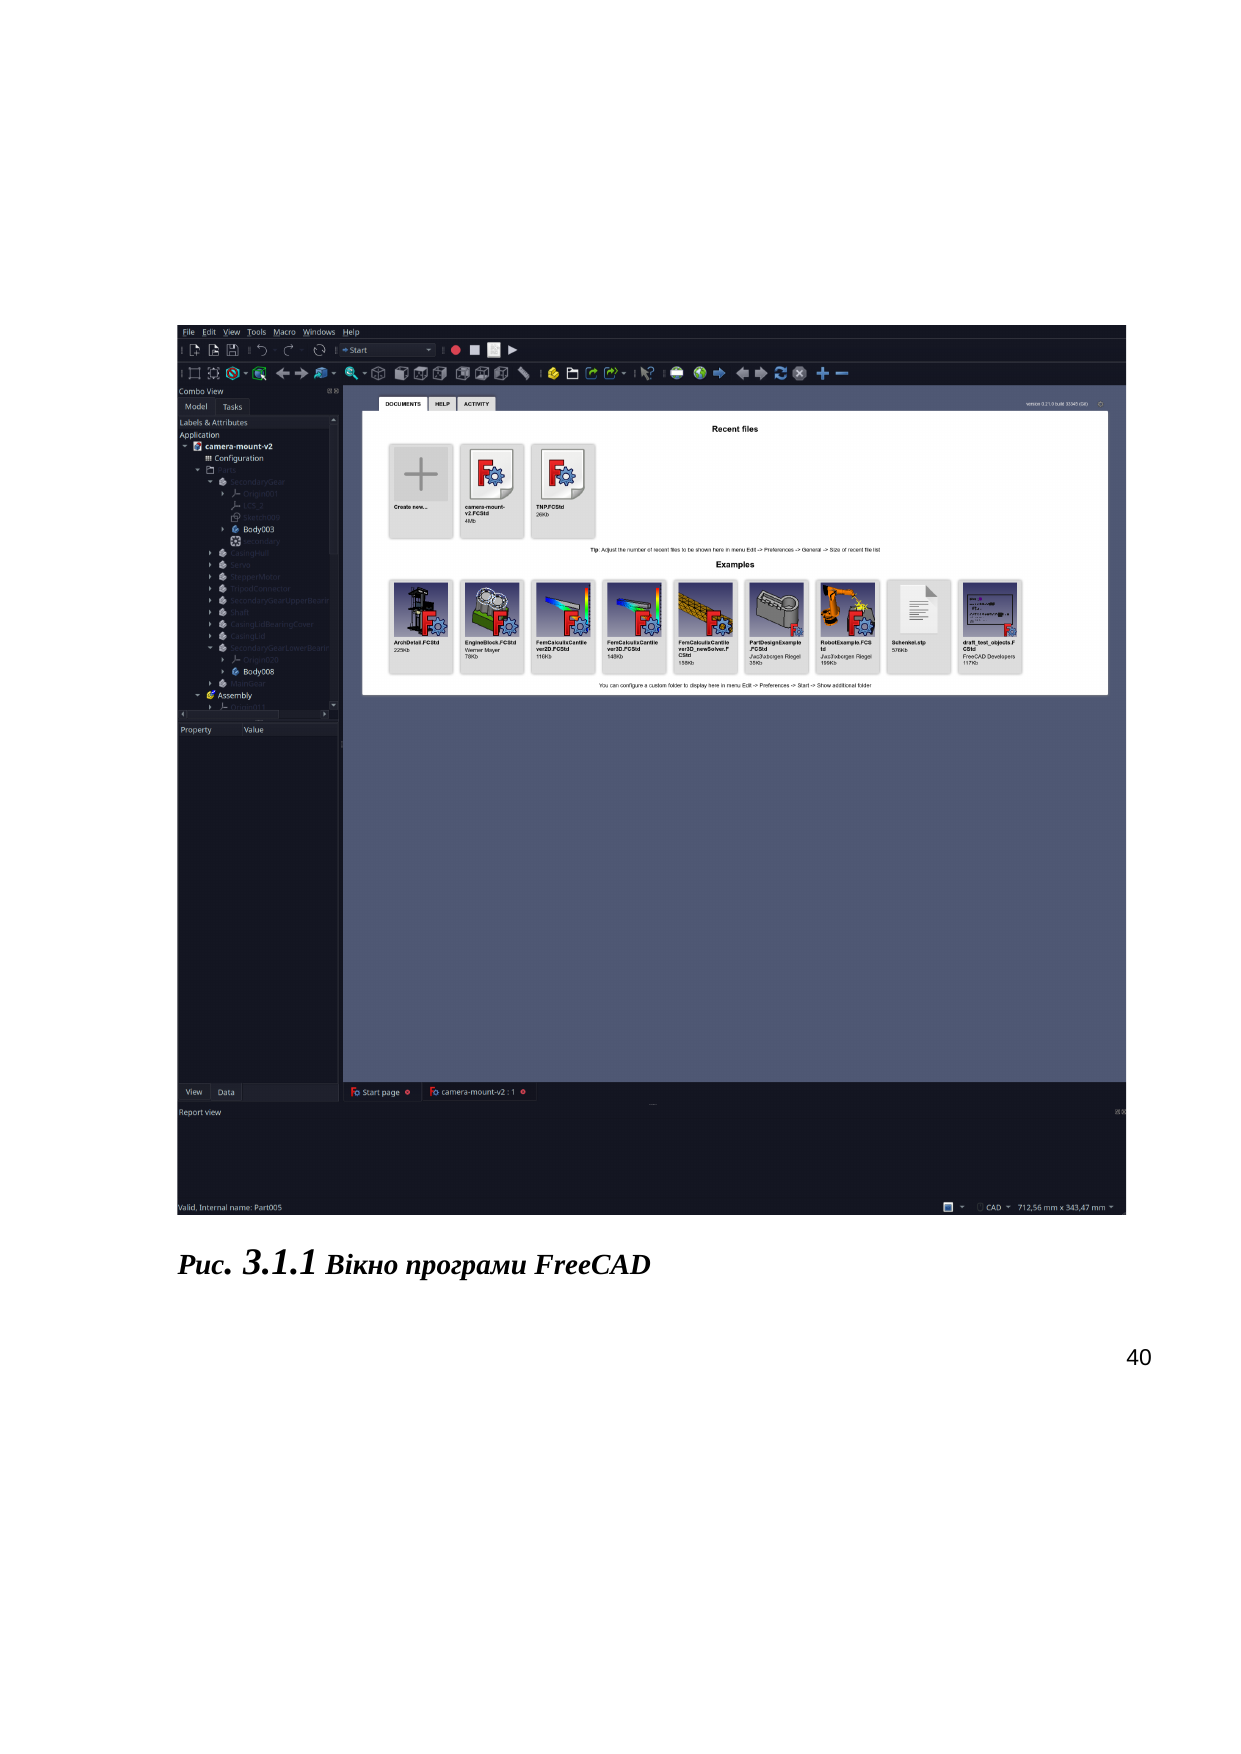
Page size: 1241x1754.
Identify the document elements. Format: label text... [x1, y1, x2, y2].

picture [177, 325, 1127, 1215]
text Рис. 3.1.1 Вікно програми FreeCAD [177, 1239, 1152, 1282]
